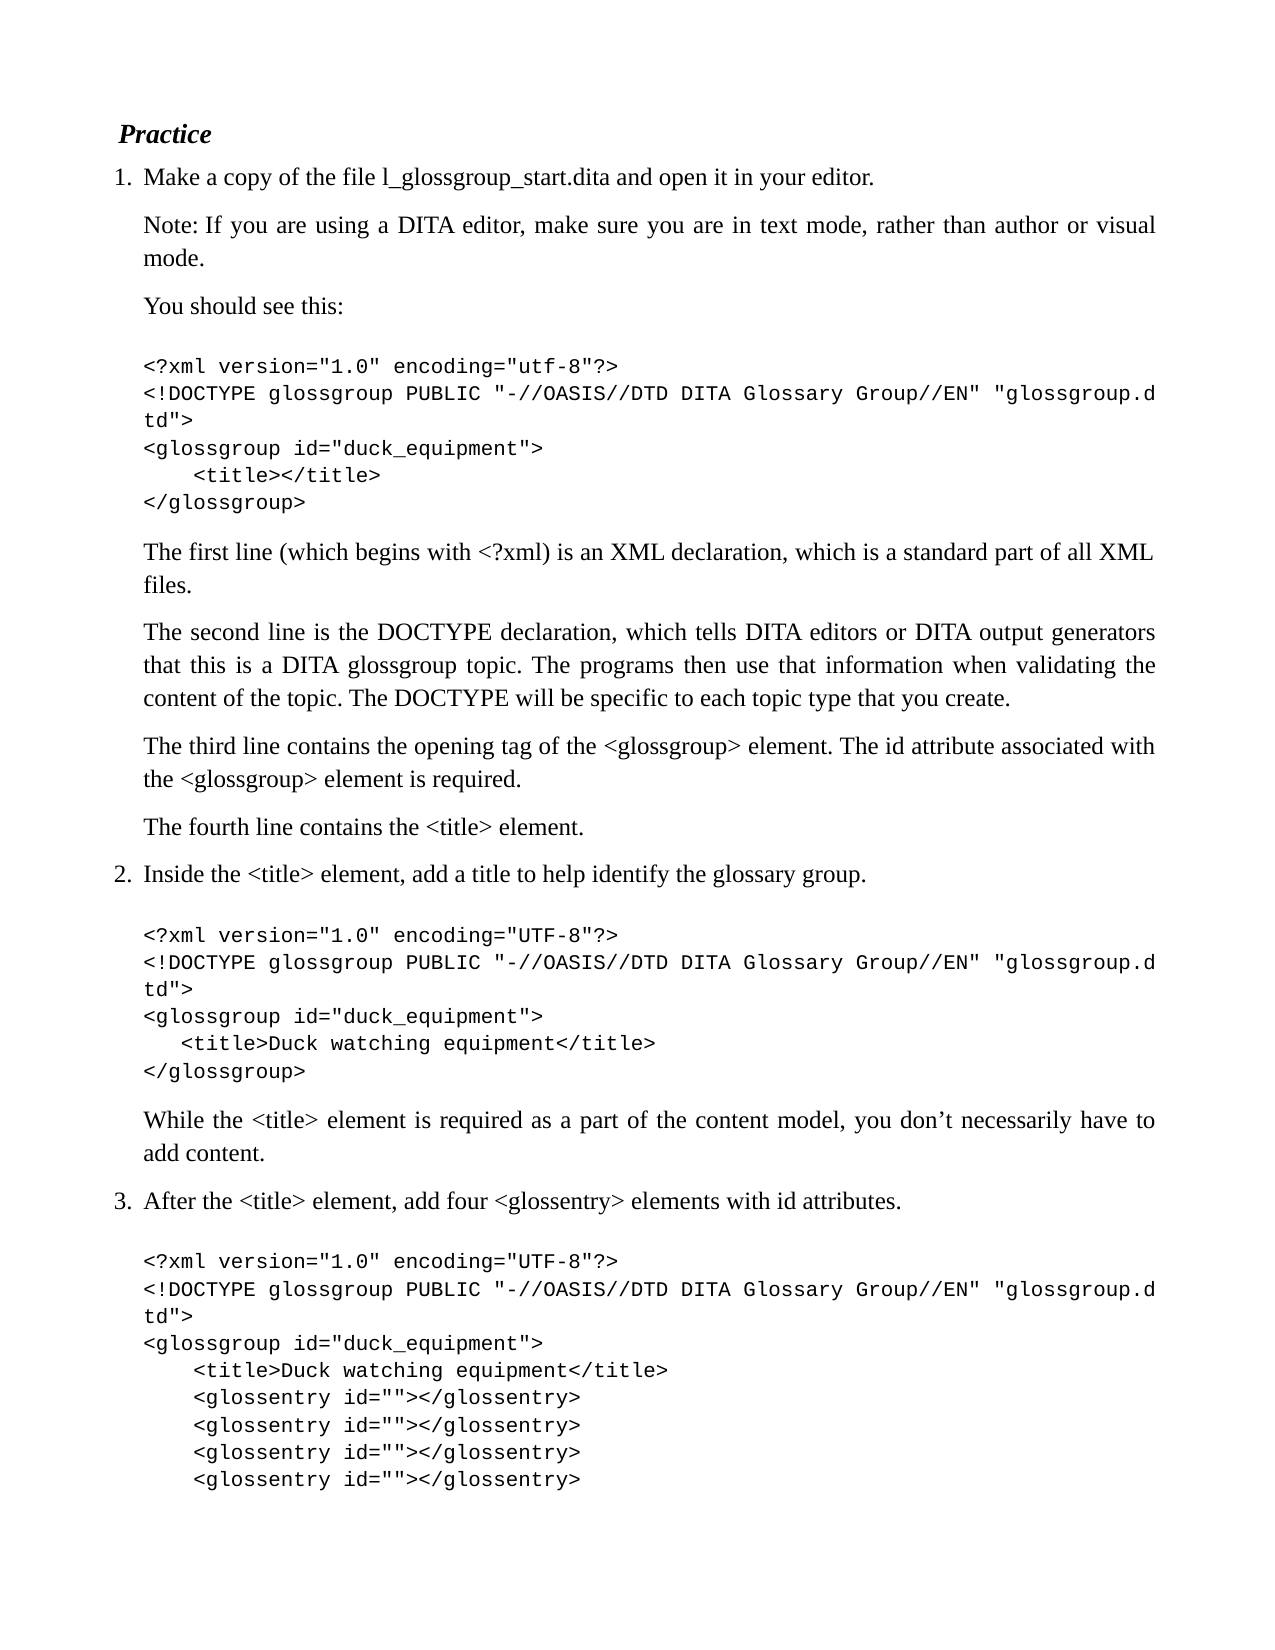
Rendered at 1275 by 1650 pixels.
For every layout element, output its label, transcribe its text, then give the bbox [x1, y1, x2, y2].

list While the <title> element is required as a part of the content model, you don’t necessarily have to add content. [118, 1106, 1157, 1167]
list Note: If you are using a DITA editor, make sure you are in text mode, rather than author or visual mode. [118, 210, 1157, 272]
subtitle Practice [118, 118, 1157, 150]
list The third line contains the opening tag of the <glossgroup> element. The id attribute associated with the <glossgroup> element is required. [118, 731, 1157, 793]
list The first line (which begins with <?xml) is an XML declaration, which is a standard part of all XML files. [118, 537, 1157, 599]
list <?xml version="1.0" encoding="utf-8"?> <!DOCTYPE glossgroup PUBLIC "-//OASIS//DTD DITA Glossary Group//EN" "glossgroup.dtd"> <glossgroup id="duck_equipment"> <title></title> </glossgroup> [118, 356, 1157, 516]
list <?xml version="1.0" encoding="UTF-8"?> <!DOCTYPE glossgroup PUBLIC "-//OASIS//DTD DITA Glossary Group//EN" "glossgroup.dtd"> <glossgroup id="duck_equipment"> <title>Duck watching equipment</title> </glossgroup> [118, 925, 1157, 1084]
list <?xml version="1.0" encoding="UTF-8"?> <!DOCTYPE glossgroup PUBLIC "-//OASIS//DTD DITA Glossary Group//EN" "glossgroup.dtd"> <glossgroup id="duck_equipment"> <title>Duck watching equipment</title> <glossentry id=""></glossentry> <glossentry id=""></glossentry> <glossentry id=""></glossentry> <glossentry id=""></glossentry> [118, 1251, 1157, 1493]
list You should see this: [118, 291, 1157, 319]
list Make a copy of the file l_glossgroup_start.dita and open it in your editor. [118, 162, 1157, 191]
list Inside the <title> element, add a title to help identify the glossary group. [118, 859, 1157, 888]
list After the <title> element, add four <glossentry> elements with id attributes. [118, 1186, 1157, 1215]
list The fourth line contains the <title> element. [118, 812, 1157, 841]
list The second line is the DOCTYPE declaration, which tells DITA editors or DITA output generators that this is a DITA glossgroup topic. The programs then use that information when validating the content of the topic. The DOCTYPE will be specific to each topic type that you create. [118, 617, 1157, 712]
